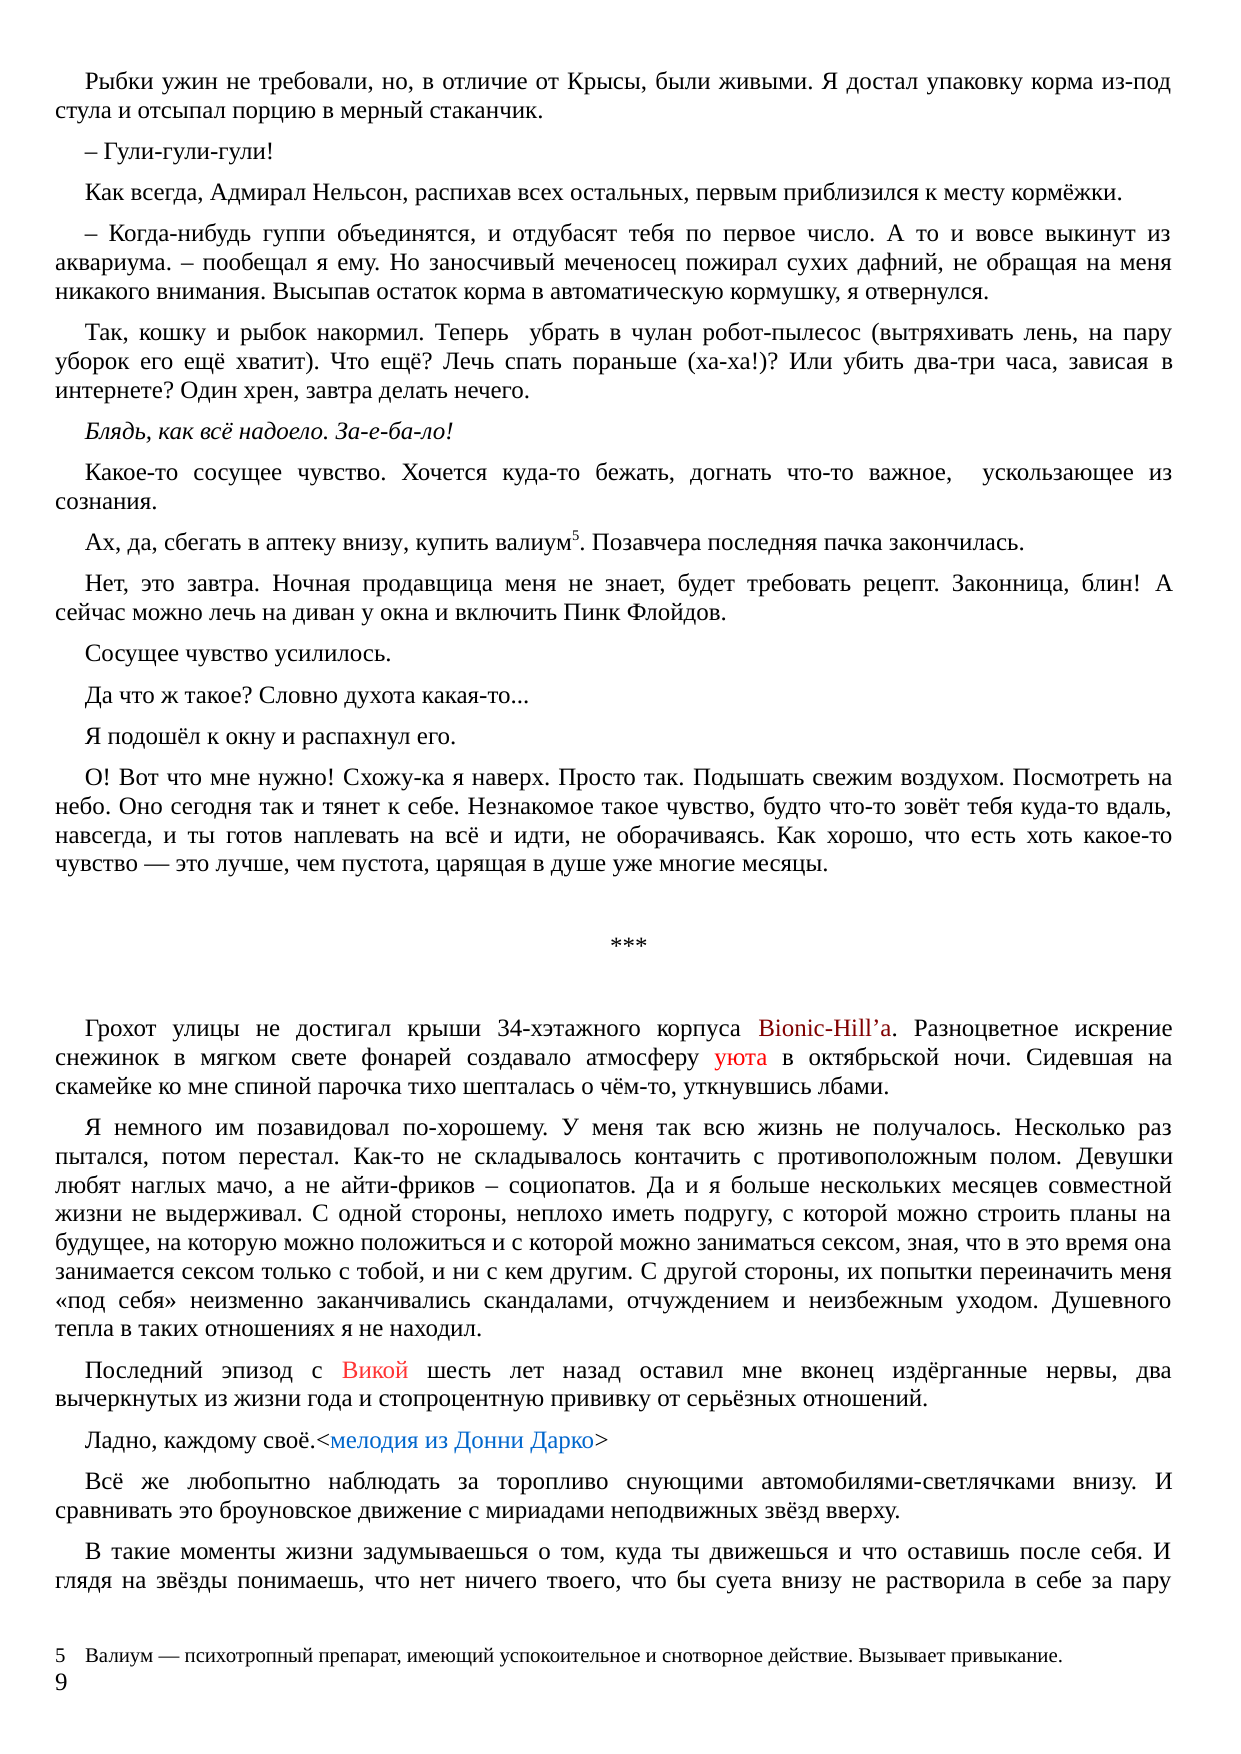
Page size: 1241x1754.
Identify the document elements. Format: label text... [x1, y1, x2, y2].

text Да что ж такое? Словно духота какая-то... [55, 680, 1173, 708]
text Валиум — психотропный препарат, имеющий успокоительное и снотворное действие. Вызывает привыкание. [55, 1642, 1173, 1667]
text Рыбки ужин не требовали, но, в отличие от Крысы, были живыми. Я достал упаковку корма из-под стула и отсыпал порцию в мерный стаканчик. [55, 66, 1173, 123]
text – Гули-гули-гули! [55, 136, 1173, 165]
text Нет, это завтра. Ночная продавщица меня не знает, будет требовать рецепт. Законница, блин! А сейчас можно лечь на диван у окна и включить Пинк Флойдов. [55, 568, 1173, 626]
text Последний эпизод с Викой шесть лет назад оставил мне вконец издёрганные нервы, два вычеркнутых из жизни года и стопроцентную прививку от серьёзных отношений. [55, 1355, 1173, 1412]
text Я немного им позавидовал по-хорошему. У меня так всю жизнь не получалось. Несколько раз пытался, потом перестал. Как-то не складывалось контачить с противоположным полом. Девушки любят наглых мачо, а не айти-фриков – социопатов. Да и я больше нескольких месяцев совместной жизни не выдерживал. С одной стороны, неплохо иметь подругу, с которой можно строить планы на будущее, на которую можно положиться и с которой можно заниматься сексом, зная, что в это время она занимается сексом только с тобой, и ни с кем другим. С другой стороны, их попытки переиначить меня «под себя» неизменно заканчивались скандалами, отчуждением и неизбежным уходом. Душевного тепла в таких отношениях я не находил. [55, 1112, 1173, 1342]
text – Когда-нибудь гуппи объединятся, и отдубасят тебя по первое число. А то и вовсе выкинут из аквариума. – пообещал я ему. Но заносчивый меченосец пожирал сухих дафний, не обращая на меня никакого внимания. Высыпав остаток корма в автоматическую кормушку, я отвернулся. [55, 218, 1173, 305]
text Ах, да, сбегать в аптеку внизу, купить валиум. Позавчера последняя пачка закончилась. [55, 527, 1173, 556]
text В такие моменты жизни задумываешься о том, куда ты движешься и что оставишь после себя. И глядя на звёзды понимаешь, что нет ничего твоего, что бы суета внизу не растворила в себе за пару [55, 1536, 1173, 1593]
text Ладно, каждому своё.<мелодия из Донни Дарко> [55, 1425, 1173, 1453]
text Сосущее чувство усилилось. [55, 638, 1173, 667]
text Какое-то сосущее чувство. Хочется куда-то бежать, догнать что-то важное, ускользающее из сознания. [55, 457, 1173, 515]
text Я подошёл к окну и распахнул его. [55, 721, 1173, 750]
text Как всегда, Адмирал Нельсон, распихав всех остальных, первым приблизился к месту кормёжки. [55, 177, 1173, 206]
text О! Вот что мне нужно! Схожу-ка я наверх. Просто так. Подышать свежим воздухом. Посмотреть на небо. Оно сегодня так и тянет к себе. Незнакомое такое чувство, будто что-то зовёт тебя куда-то вдаль, навсегда, и ты готов наплевать на всё и идти, не оборачиваясь. Как хорошо, что есть хоть какое-то чувство — это лучше, чем пустота, царящая в душе уже многие месяцы. [55, 762, 1173, 877]
text Грохот улицы не достигал крыши 34-хэтажного корпуса Bionic-Hill’а. Разноцветное искрение снежинок в мягком свете фонарей создавало атмосферу уюта в октябрьской ночи. Сидевшая на скамейке ко мне спиной парочка тихо шепталась о чём-то, уткнувшись лбами. [55, 1013, 1173, 1100]
text Блядь, как всё надоело. За-е-ба-ло! [55, 416, 1173, 445]
text Так, кошку и рыбок накормил. Теперь убрать в чулан робот-пылесос (вытряхивать лень, на пару уборок его ещё хватит). Что ещё? Лечь спать пораньше (ха-ха!)? Или убить два-три часа, зависая в интернете? Один хрен, завтра делать нечего. [55, 317, 1173, 403]
text *** [55, 931, 1173, 960]
text Всё же любопытно наблюдать за торопливо снующими автомобилями-светлячками внизу. И сравнивать это броуновское движение с мириадами неподвижных звёзд вверху. [55, 1466, 1173, 1523]
